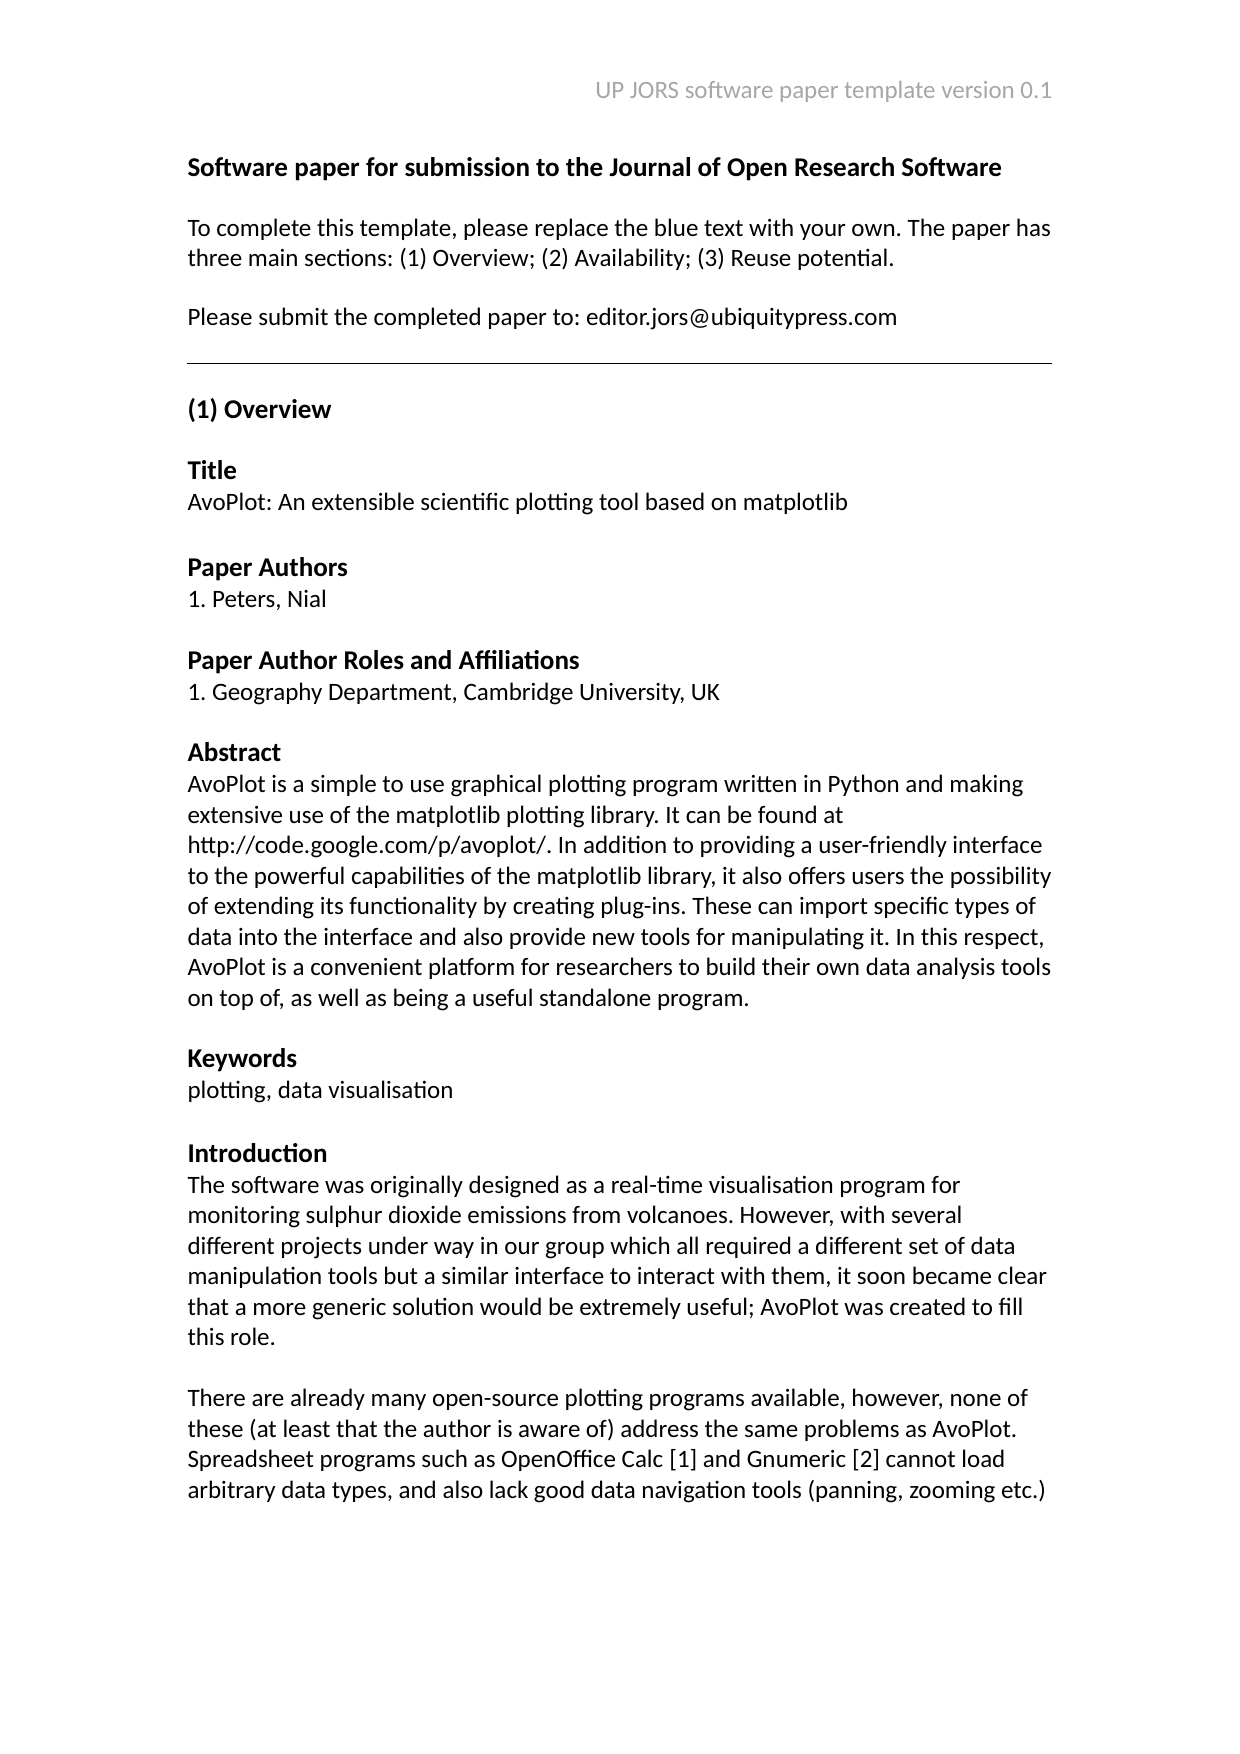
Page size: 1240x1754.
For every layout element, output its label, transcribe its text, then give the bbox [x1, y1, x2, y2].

text To complete this template, please replace the blue text with your own. The paper has three main sections: (1) Overview; (2) Availability; (3) Reuse potential. [187, 212, 1052, 273]
subtitle Introduction [187, 1136, 1052, 1169]
text There are already many open-source plotting programs available, however, none of these (at least that the author is aware of) address the same problems as AvoPlot. Spreadsheet programs such as OpenOffice Calc [1] and Gnumeric [2] cannot load arbitrary data types, and also lack good data navigation tools (panning, zooming etc.) [187, 1383, 1052, 1505]
subtitle Paper Authors [187, 551, 1052, 584]
subtitle Abstract [187, 735, 1052, 768]
title AvoPlot: An extensible scientific plotting tool based on matplotlib [187, 487, 1052, 517]
subtitle plotting, data visualisation [187, 1074, 1052, 1105]
text Software paper for submission to the Journal of Open Research Software [187, 150, 1052, 183]
text Please submit the completed paper to: editor.jors@ubiquitypress.com [187, 302, 1052, 332]
subtitle Keywords [187, 1041, 1052, 1074]
text AvoPlot is a simple to use graphical plotting program written in Python and making extensive use of the matplotlib plotting library. It can be found at http://code.google.com/p/avoplot/. In addition to providing a user-friendly interface to the powerful capabilities of the matplotlib library, it also offers users the possibility of extending its functionality by creating plug-ins. These can import specific types of data into the interface and also provide new tools for manipulating it. In this respect, AvoPlot is a convenient platform for researchers to build their own data analysis tools on top of, as well as being a useful standalone program. [187, 768, 1052, 1012]
text (1) Overview [187, 392, 1052, 425]
text The software was originally designed as a real-time visualisation program for monitoring sulphur dioxide emissions from volcanoes. However, with several different projects under way in our group which all required a different set of data manipulation tools but a similar interface to interact with them, it soon became clear that a more generic solution would be extremely useful; AvoPlot was created to fill this role. [187, 1169, 1052, 1352]
text 1. Geography Department, Cambridge University, UK [187, 676, 1052, 706]
subtitle Paper Author Roles and Affiliations [187, 643, 1052, 676]
title Title [187, 453, 1052, 487]
text 1. Peters, Nial [187, 584, 1052, 614]
